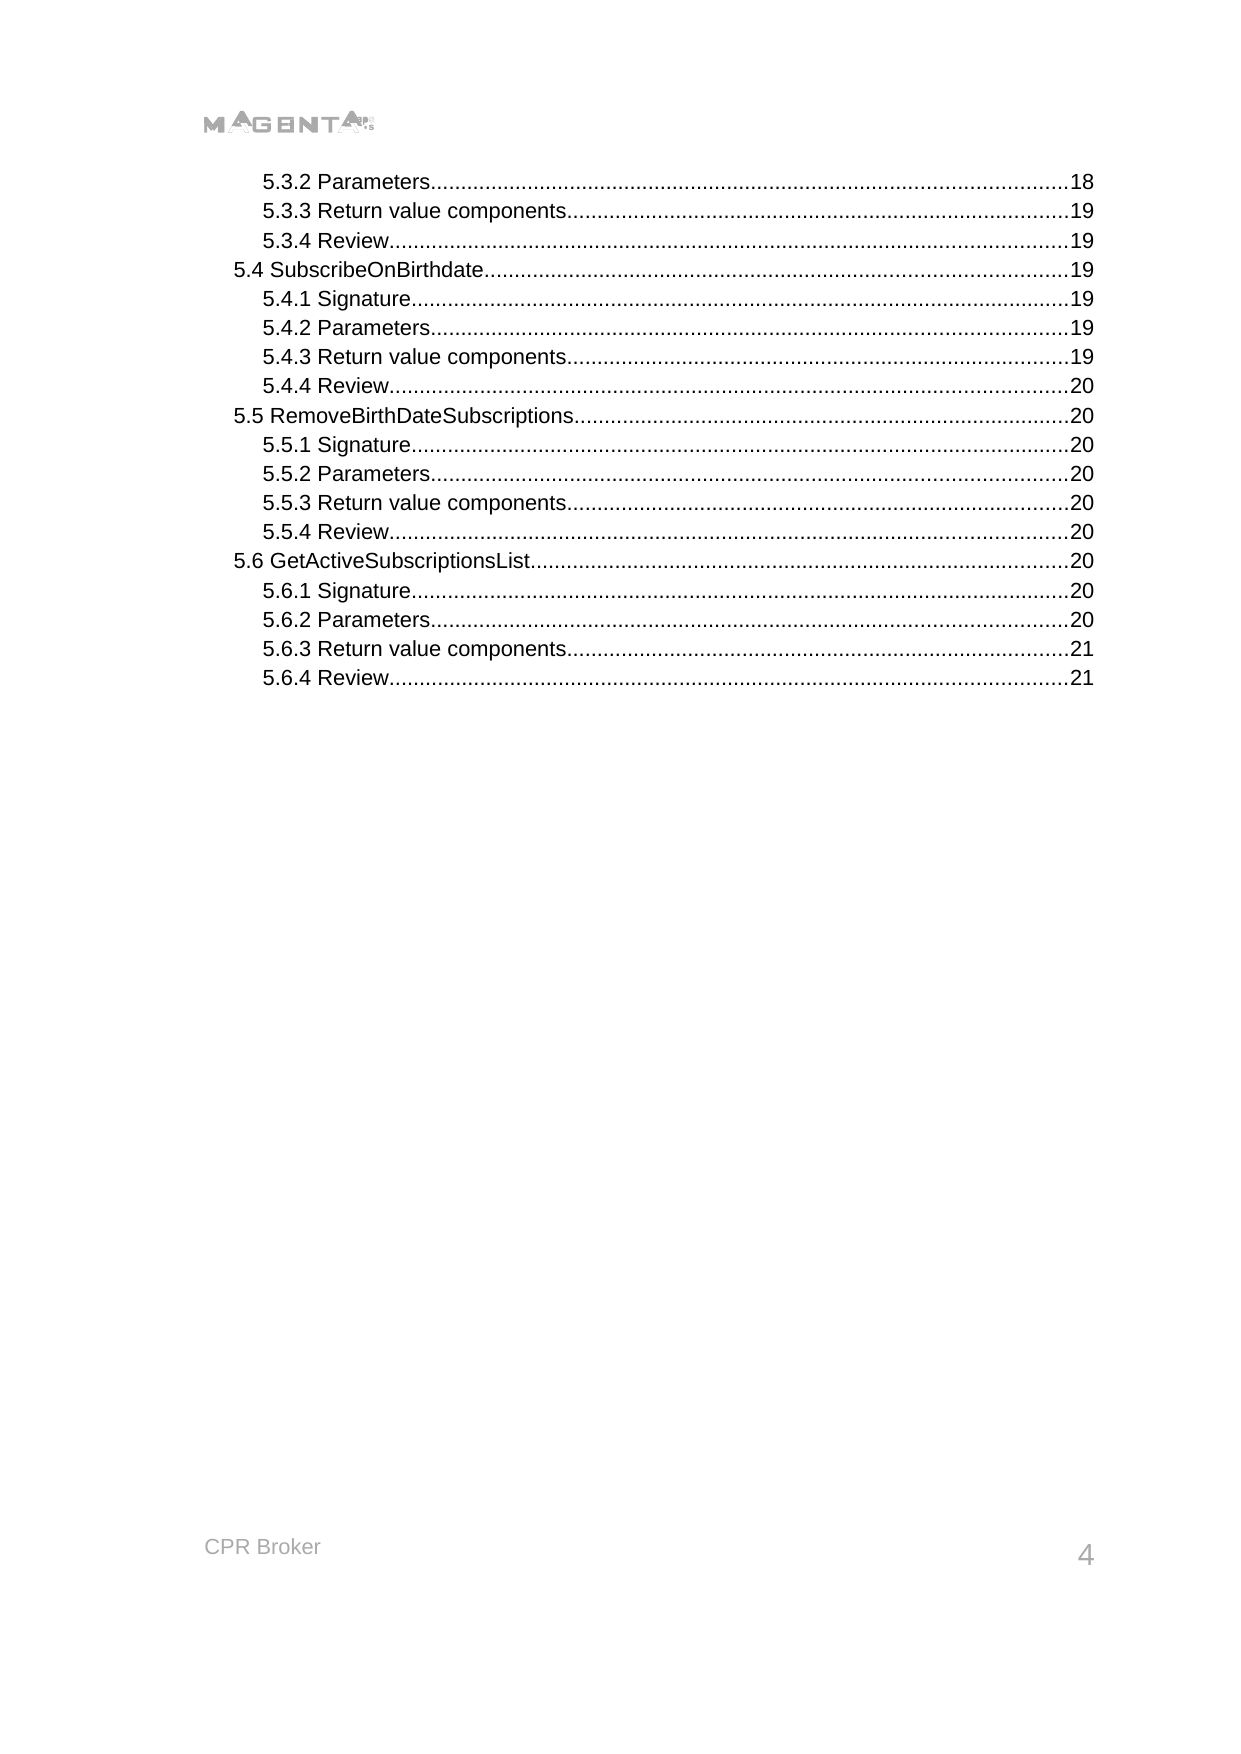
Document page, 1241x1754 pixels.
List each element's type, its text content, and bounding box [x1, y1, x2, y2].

text 5.6.1 Signature 20 [262, 575, 1094, 604]
text 5.4.1 Signature 19 [262, 283, 1094, 312]
text 5.5.3 Return value components 20 [262, 487, 1094, 516]
text 5.4.2 Parameters 19 [262, 312, 1094, 341]
text 5.6.2 Parameters 20 [262, 604, 1094, 633]
text 5.6.3 Return value components 21 [262, 633, 1094, 662]
text 5.4.4 Review 20 [262, 371, 1094, 400]
text 5.6.4 Review 21 [262, 662, 1094, 691]
text 5.4.3 Return value components 19 [262, 341, 1094, 371]
text 5.5.4 Review 20 [262, 516, 1094, 546]
text 5.4 SubscribeOnBirthdate 19 [233, 254, 1094, 283]
text 5.6 GetActiveSubscriptionsList 20 [233, 546, 1094, 575]
text 5.5.1 Signature 20 [262, 429, 1094, 458]
text 5.5 RemoveBirthDateSubscriptions 20 [233, 400, 1094, 429]
text 5.3.3 Return value components 19 [262, 196, 1094, 225]
text 5.5.2 Parameters 20 [262, 458, 1094, 487]
text 5.3.4 Review 19 [262, 225, 1094, 254]
text 5.3.2 Parameters 18 [262, 166, 1094, 196]
